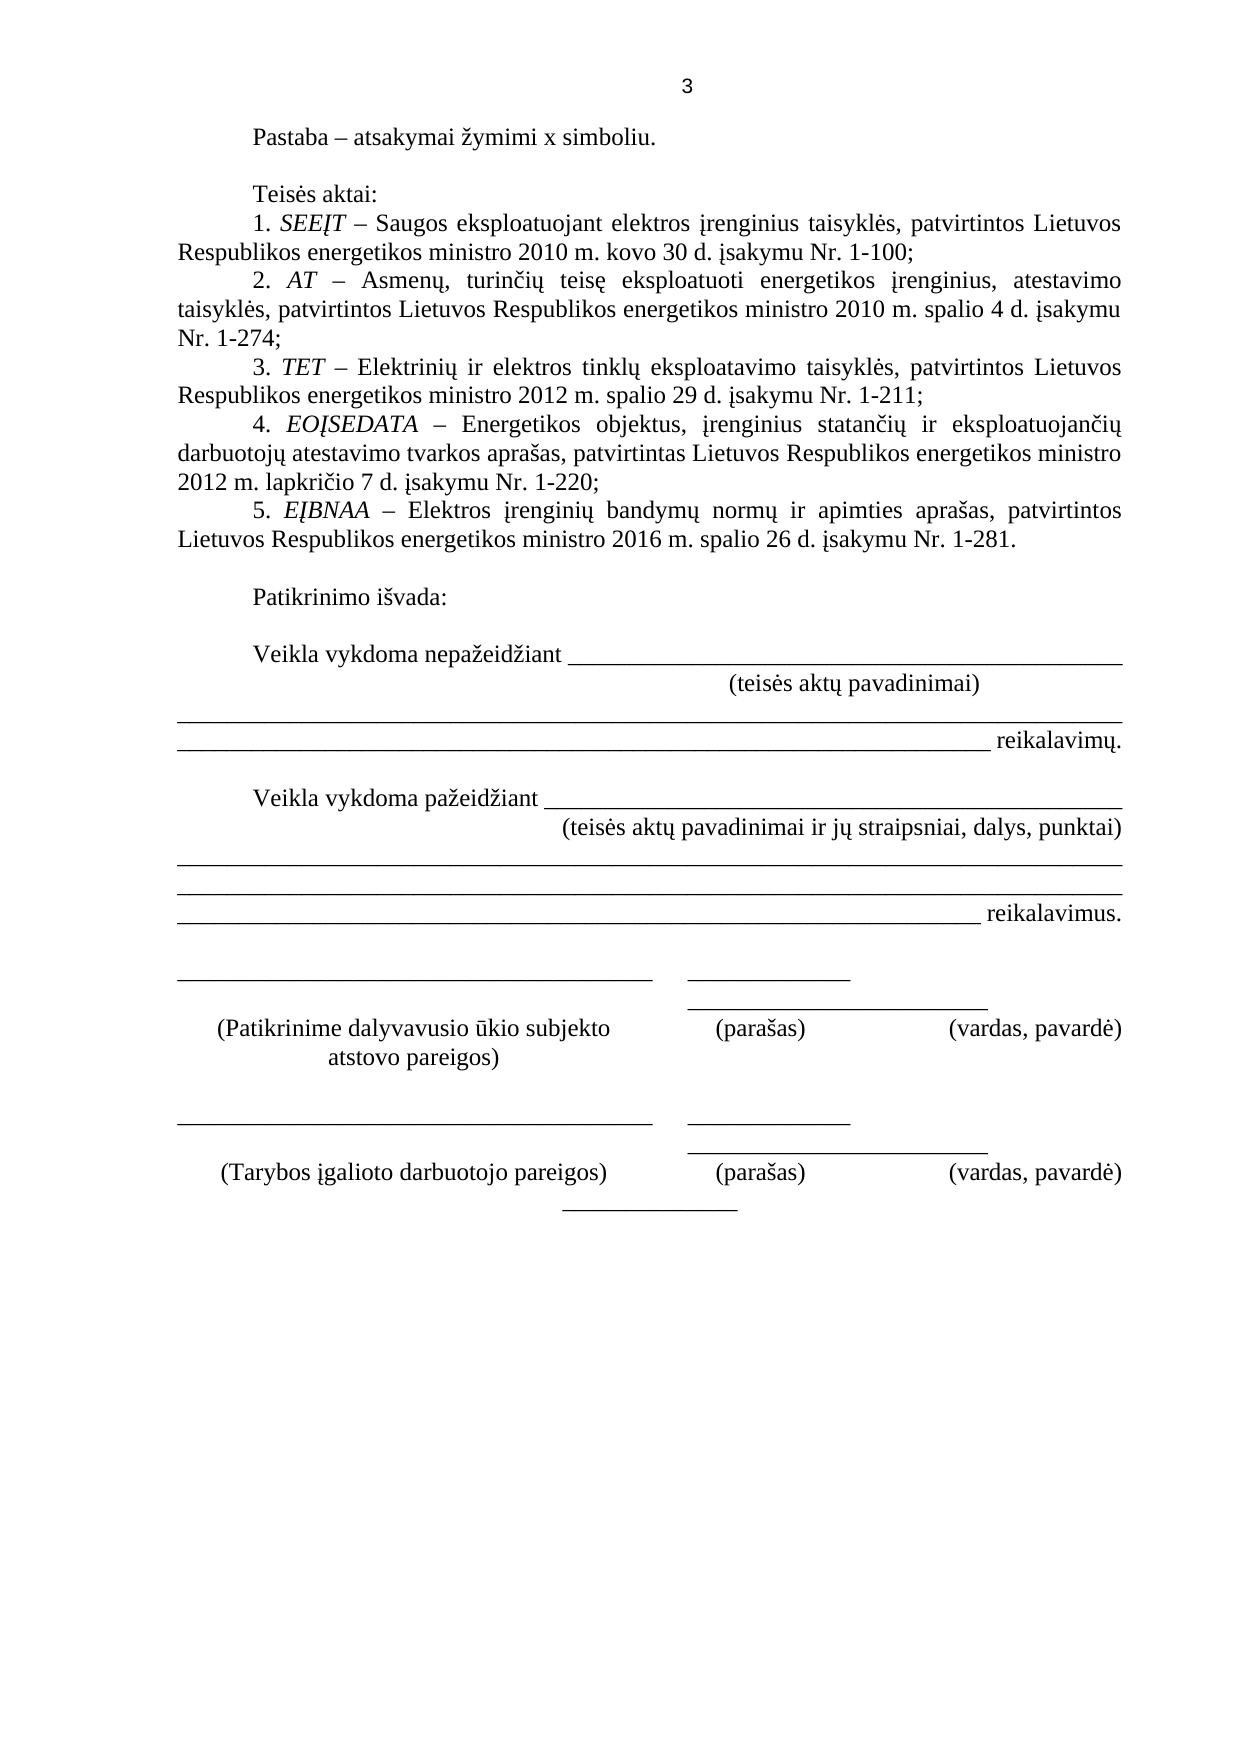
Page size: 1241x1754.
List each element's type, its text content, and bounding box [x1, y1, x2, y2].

text (teisės aktų pavadinimai ir jų straipsniai, dalys, punktai) [177, 812, 1122, 841]
text Patikrinimo išvada: [177, 582, 1122, 611]
text ______________________________________ _____________ ________________________ [177, 956, 1122, 1013]
text Veikla vykdoma nepažeidžiant [177, 639, 1122, 668]
text ⁭Veikla vykdoma pažeidžiant [177, 783, 1122, 812]
text (Patikrinime dalyvavusio ūkio subjekto (parašas) (vardas, pavardė) [177, 1013, 1122, 1042]
text (teisės aktų pavadinimai) [177, 668, 1122, 697]
text ______________ [177, 1186, 1122, 1214]
text reikalavimus. [177, 898, 1122, 927]
text 5. EĮBNAA – Elektros įrenginių bandymų normų ir apimties aprašas, patvirtintos Lietuvos Respublikos energetikos ministro 2016 m. spalio 26 d. įsakymu Nr. 1-281. [177, 496, 1122, 553]
text atstovo pareigos) [177, 1042, 1122, 1071]
text Pastaba – atsakymai žymimi x simboliu. [177, 122, 1122, 151]
text reikalavimų. [177, 726, 1122, 754]
text 1. SEEĮT – Saugos eksploatuojant elektros įrenginius taisyklės, patvirtintos Lietuvos Respublikos energetikos ministro 2010 m. kovo 30 d. įsakymu Nr. 1-100; [177, 208, 1122, 266]
text 4. EOĮSEDATA – Energetikos objektus, įrenginius statančių ir eksploatuojančių darbuotojų atestavimo tvarkos aprašas, patvirtintas Lietuvos Respublikos energetikos ministro 2012 m. lapkričio 7 d. įsakymu Nr. 1-220; [177, 409, 1122, 496]
text 3. TET – Elektrinių ir elektros tinklų eksploatavimo taisyklės, patvirtintos Lietuvos Respublikos energetikos ministro 2012 m. spalio 29 d. įsakymu Nr. 1-211; [177, 352, 1122, 409]
text 2. AT – Asmenų, turinčių teisę eksploatuoti energetikos įrenginius, atestavimo taisyklės, patvirtintos Lietuvos Respublikos energetikos ministro 2010 m. spalio 4 d. įsakymu Nr. 1-274; [177, 266, 1122, 352]
text (Tarybos įgalioto darbuotojo pareigos) (parašas) (vardas, pavardė) [177, 1157, 1122, 1186]
text Teisės aktai: [177, 179, 1122, 208]
text ______________________________________ _____________ ________________________ [177, 1099, 1122, 1157]
